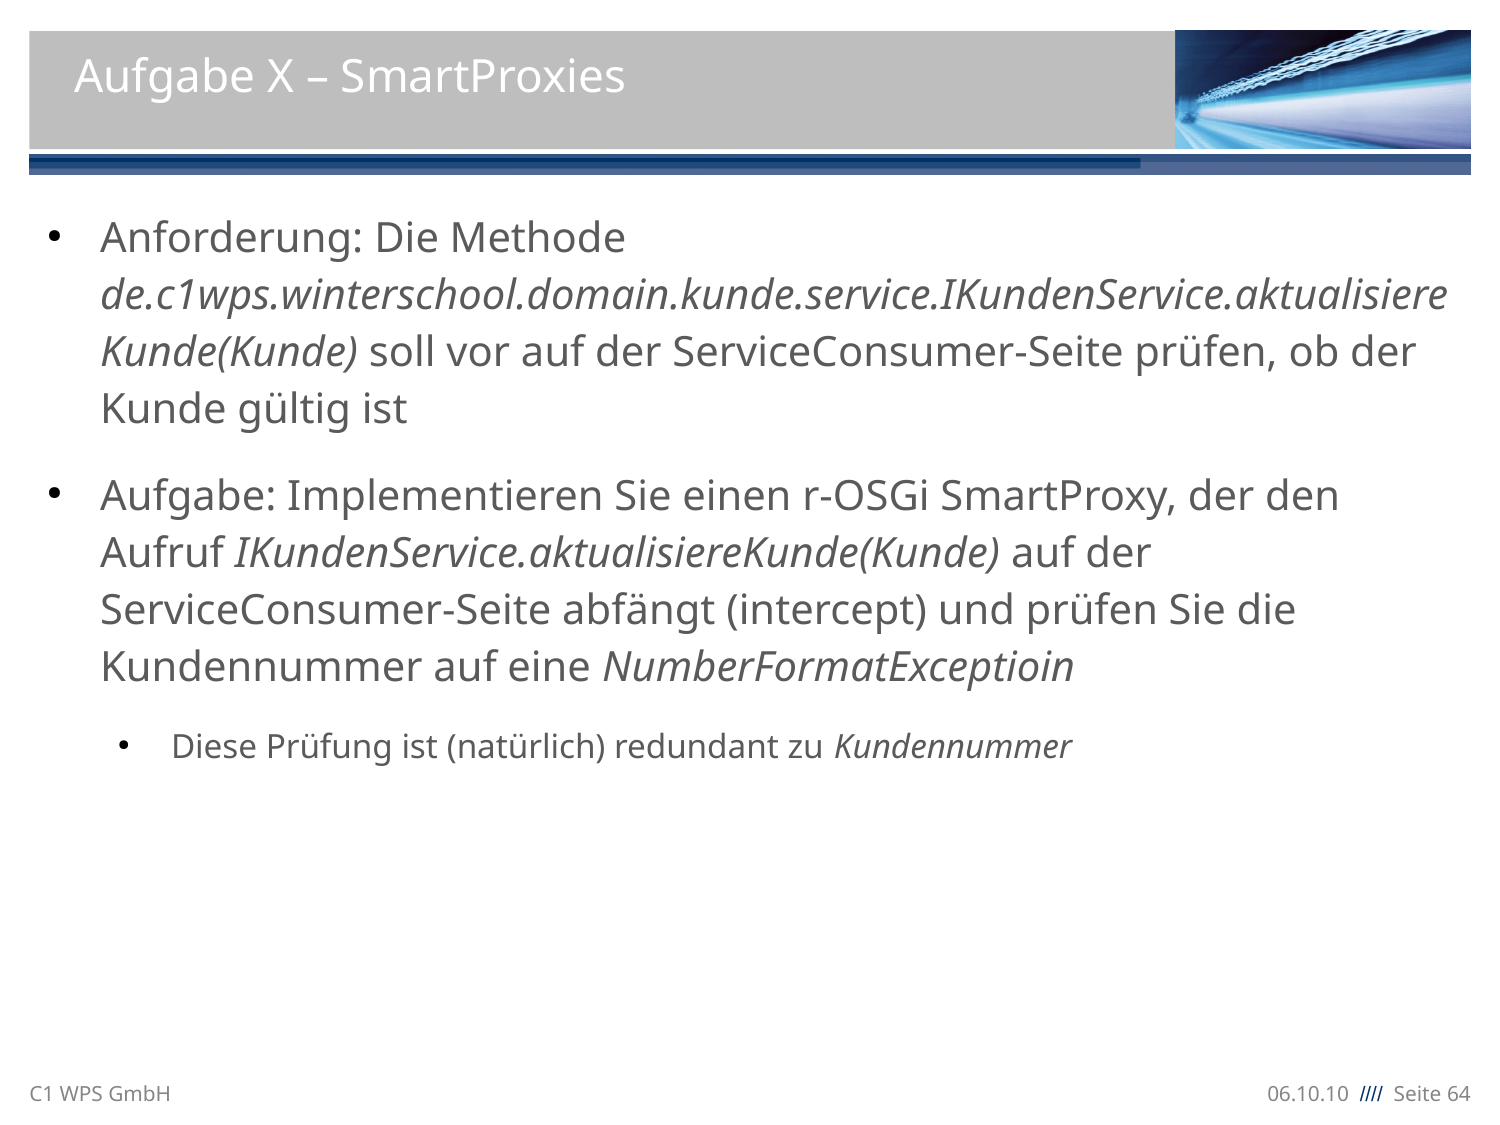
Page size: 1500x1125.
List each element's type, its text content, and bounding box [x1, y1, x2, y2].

picture [29, 154, 1471, 175]
list Anforderung: Die Methode de.c1wps.winterschool.domain.kunde.service.IKundenService.aktualisiereKunde(Kunde) soll vor auf der ServiceConsumer-Seite prüfen, ob der Kunde gültig ist Aufgabe: Implementieren Sie einen r-OSGi SmartProxy, der den Aufruf IKundenService.aktualisiereKunde(Kunde) auf der ServiceConsumer-Seite abfängt (intercept) und prüfen Sie die Kundennummer auf eine NumberFormatExceptioin Diese Prüfung ist (natürlich) redundant zu Kundennummer [29, 208, 1471, 1044]
title Aufgabe X – SmartProxies [29, 31, 1176, 150]
picture [1175, 30, 1471, 149]
